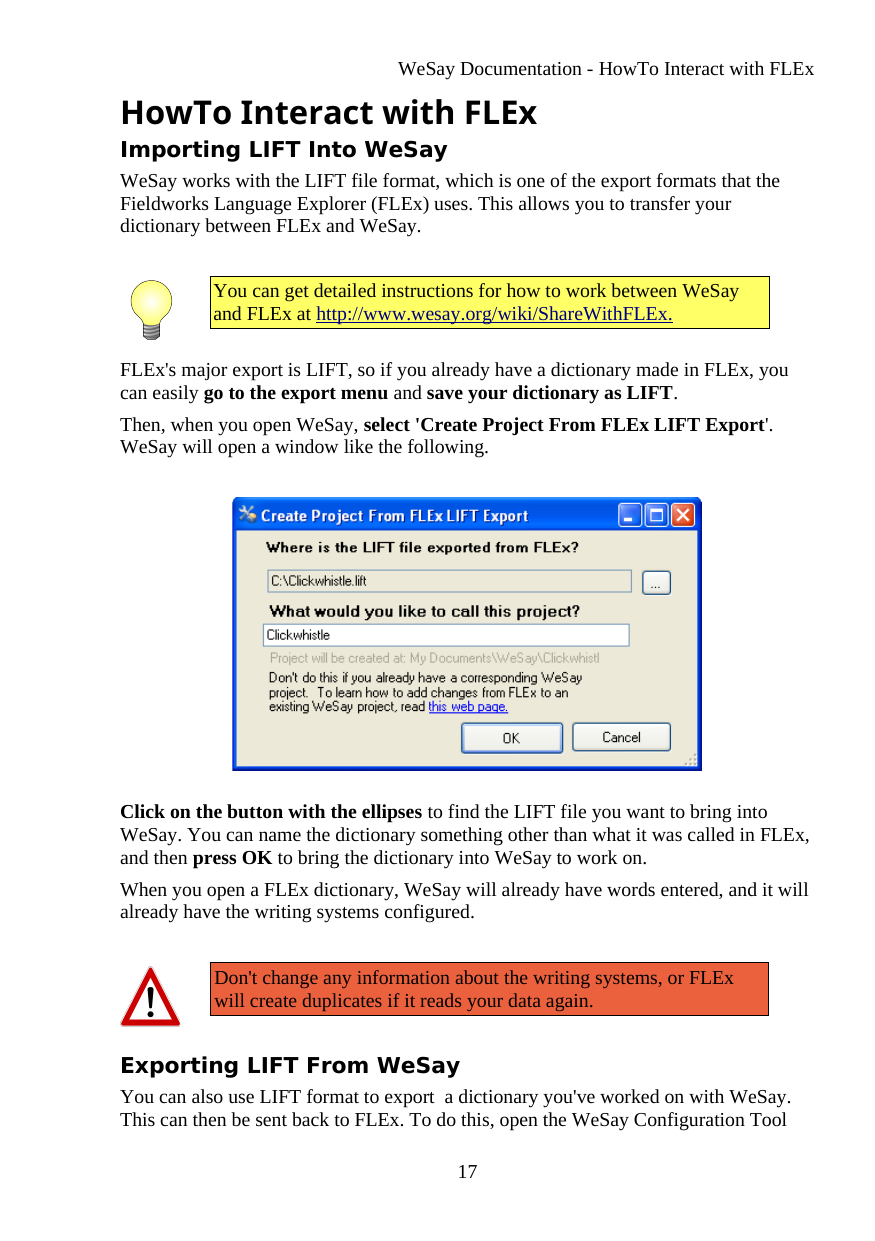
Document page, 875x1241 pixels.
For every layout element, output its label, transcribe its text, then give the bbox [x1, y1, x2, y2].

text When you open a FLEx dictionary, WeSay will already have words entered, and it will already have the writing systems configured. [120, 877, 814, 923]
picture [120, 279, 181, 340]
text Then, when you open WeSay, select 'Create Project From FLEx LIFT Export'. WeSay will open a window like the following. [120, 412, 814, 458]
picture [120, 966, 181, 1027]
text WeSay works with the LIFT file format, which is one of the export formats that the Fieldworks Language Explorer (FLEx) uses. This allows you to transfer your dictionary between FLEx and WeSay. [120, 169, 814, 237]
picture [232, 497, 702, 771]
text You can get detailed instructions for how to work between WeSay and FLEx at http://www.wesay.org/wiki/ShareWithFLEx. [211, 277, 769, 328]
text Don't change any information about the writing systems, or FLEx will create duplicates if it reads your data again. [211, 963, 768, 1015]
text You can also use LIFT format to export a dictionary you've worked on with WeSay. This can then be sent back to FLEx. To do this, open the WeSay Configuration Tool [120, 1085, 814, 1131]
text FLEx's major export is LIFT, so if you already have a dictionary made in FLEx, you can easily go to the export menu and save your dictionary as LIFT. [120, 358, 814, 403]
text Click on the button with the ellipses to find the LIFT file you want to bring into WeSay. You can name the dictionary something other than what it was called in FLEx, and then press OK to bring the dictionary into WeSay to work on. [120, 467, 814, 868]
subtitle HowTo Interact with FLEx [120, 90, 814, 134]
subtitle Exporting LIFT From WeSay [120, 1054, 814, 1079]
subtitle Importing LIFT Into WeSay [120, 137, 814, 163]
